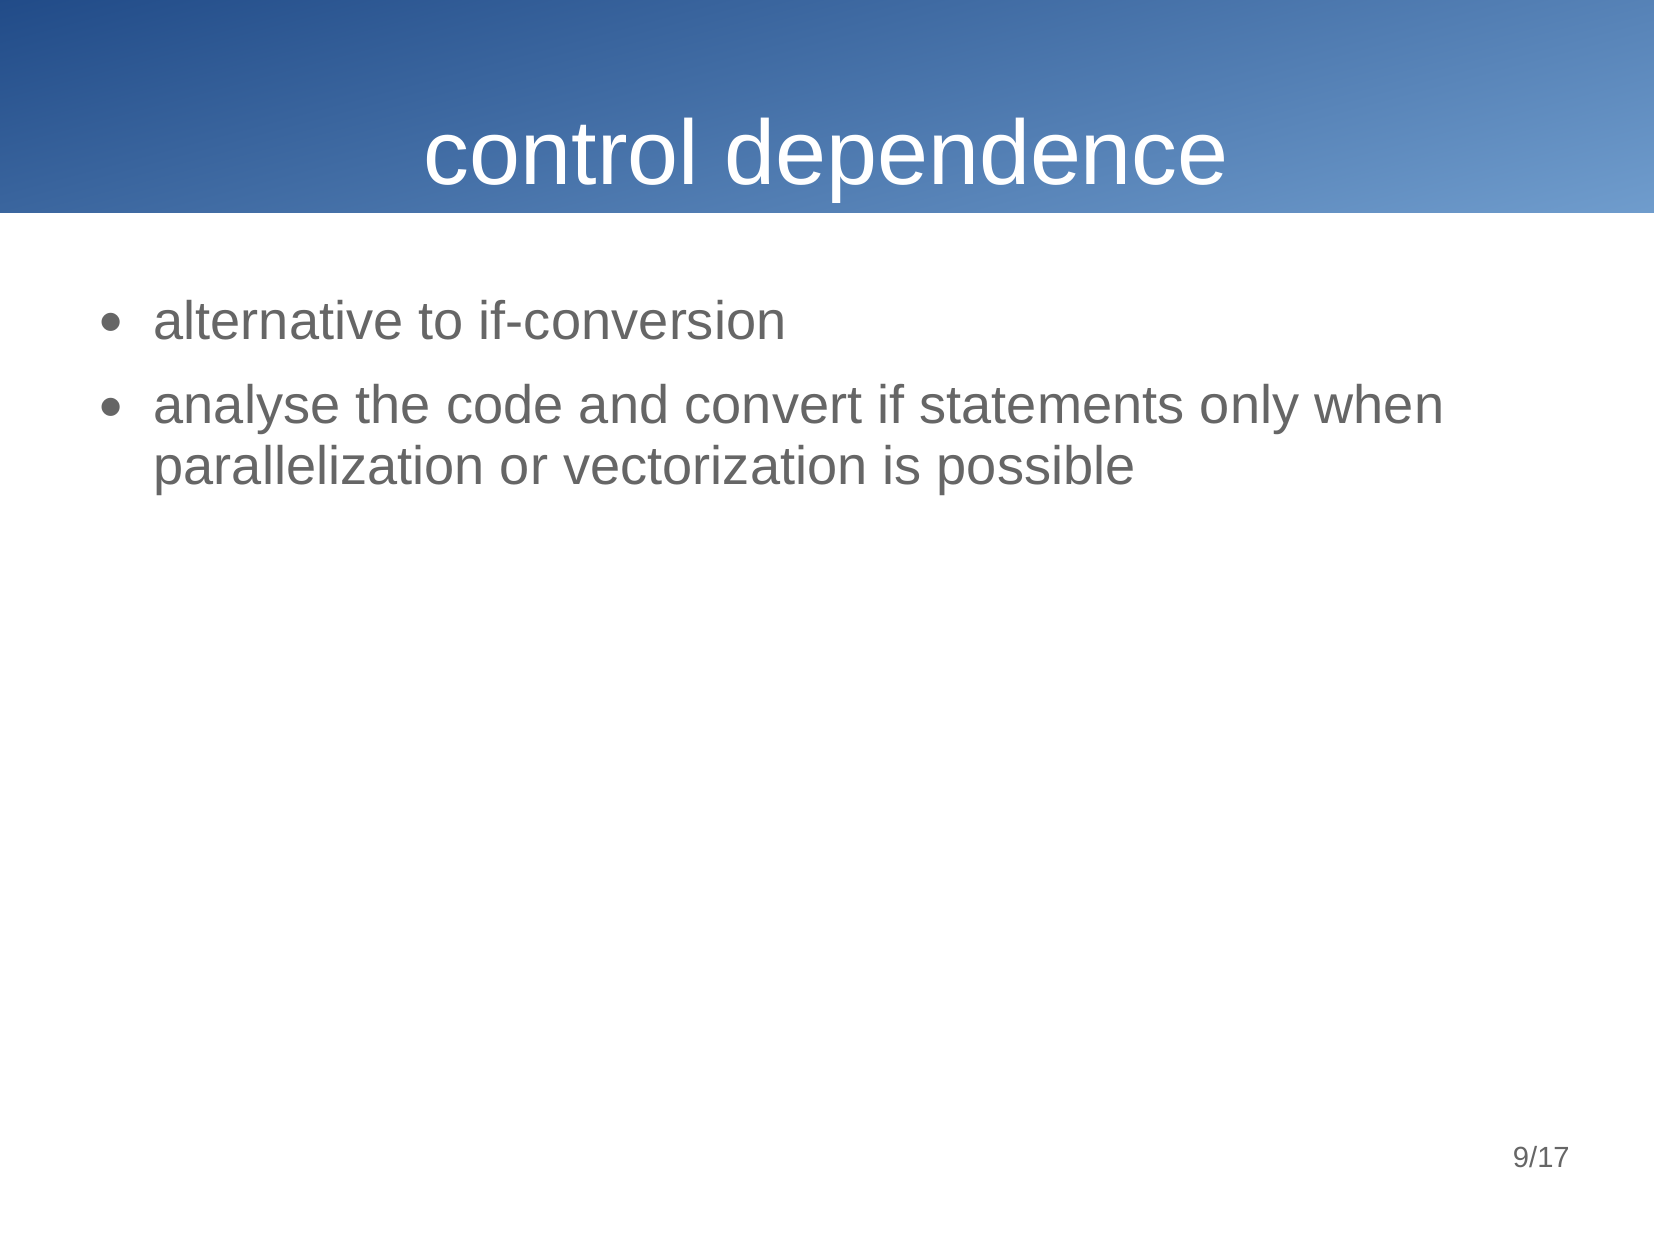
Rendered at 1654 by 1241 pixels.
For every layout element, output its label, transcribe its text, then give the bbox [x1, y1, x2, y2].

title control dependence [82, 49, 1571, 257]
list alternative to if-conversion analyse the code and convert if statements only when parallelization or vectorization is possible [82, 290, 1571, 1010]
text_box <číslo>/17 [1346, 1133, 1654, 1182]
text_box [0, 0, 1654, 213]
